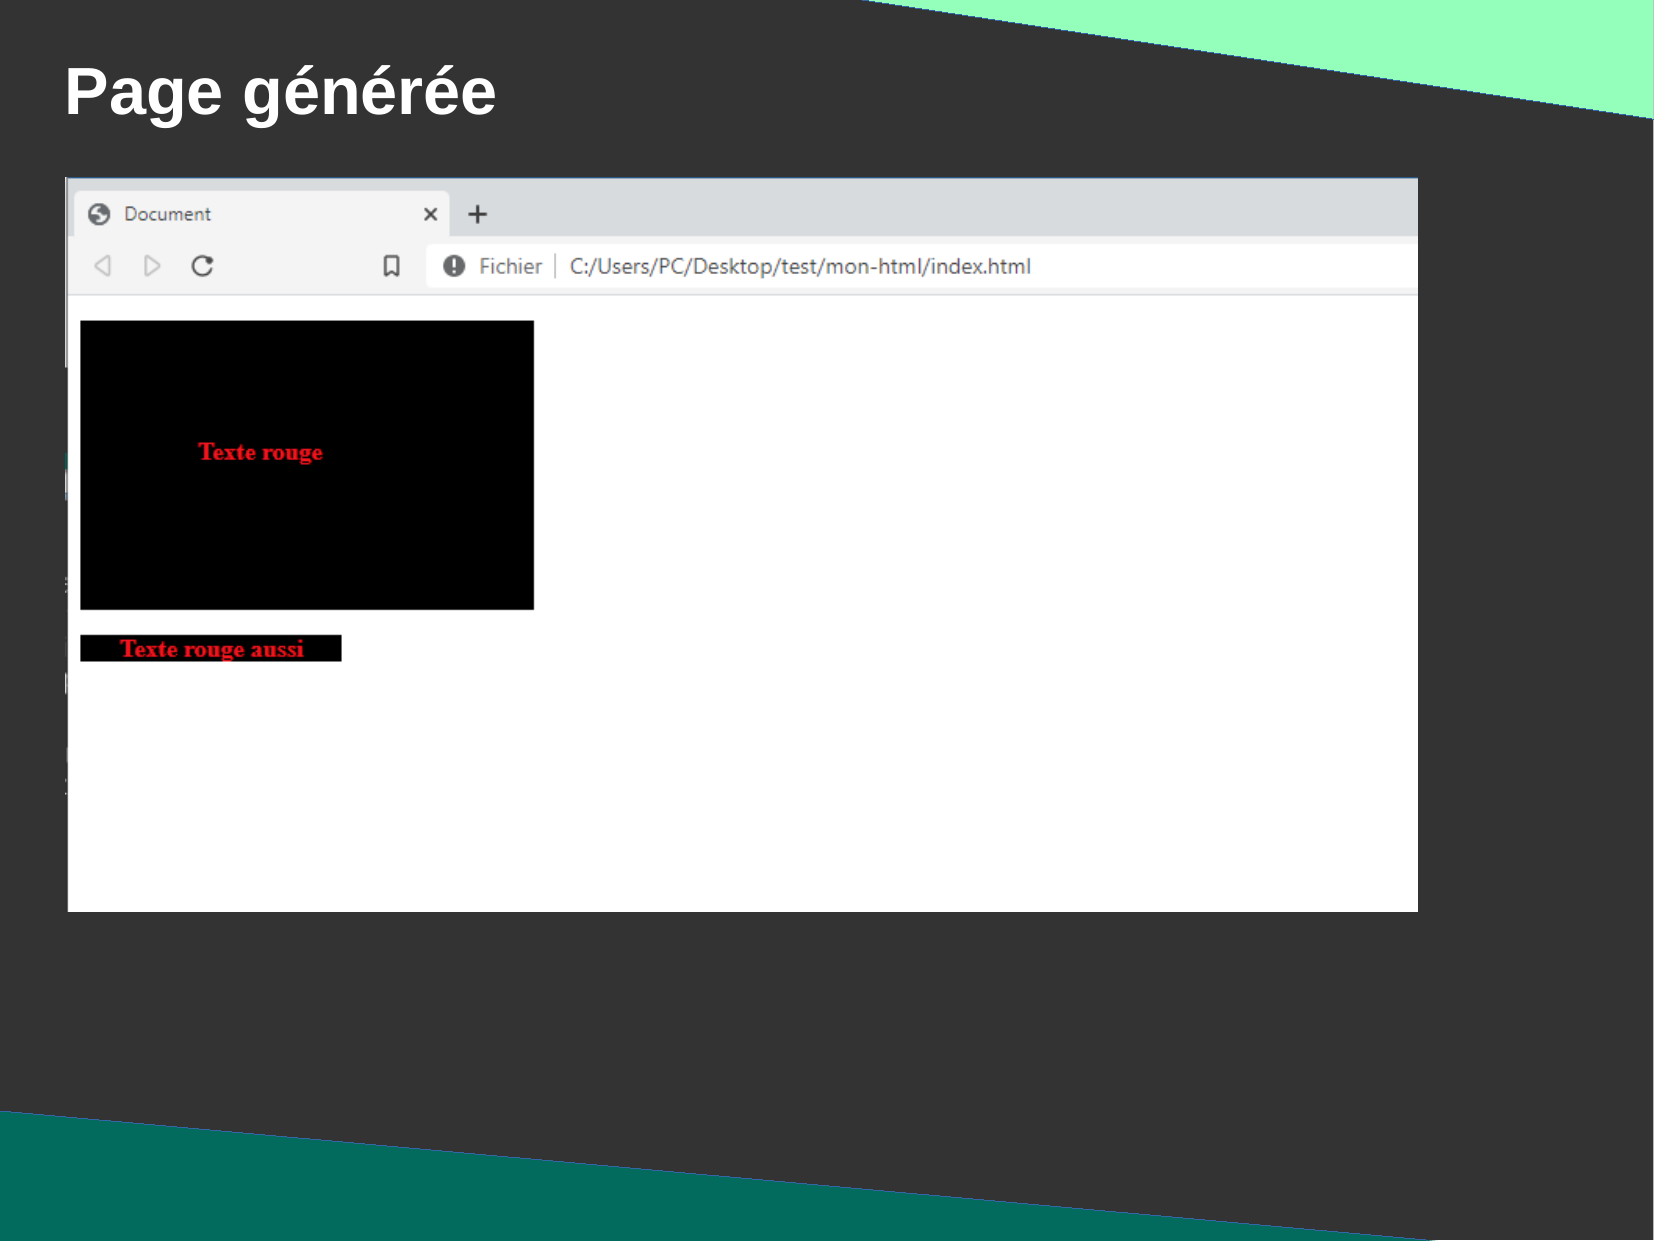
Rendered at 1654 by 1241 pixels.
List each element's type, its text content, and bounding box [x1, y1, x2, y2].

title Page générée [64, 54, 1553, 157]
picture [65, 177, 1418, 912]
text_box [862, 0, 1654, 120]
